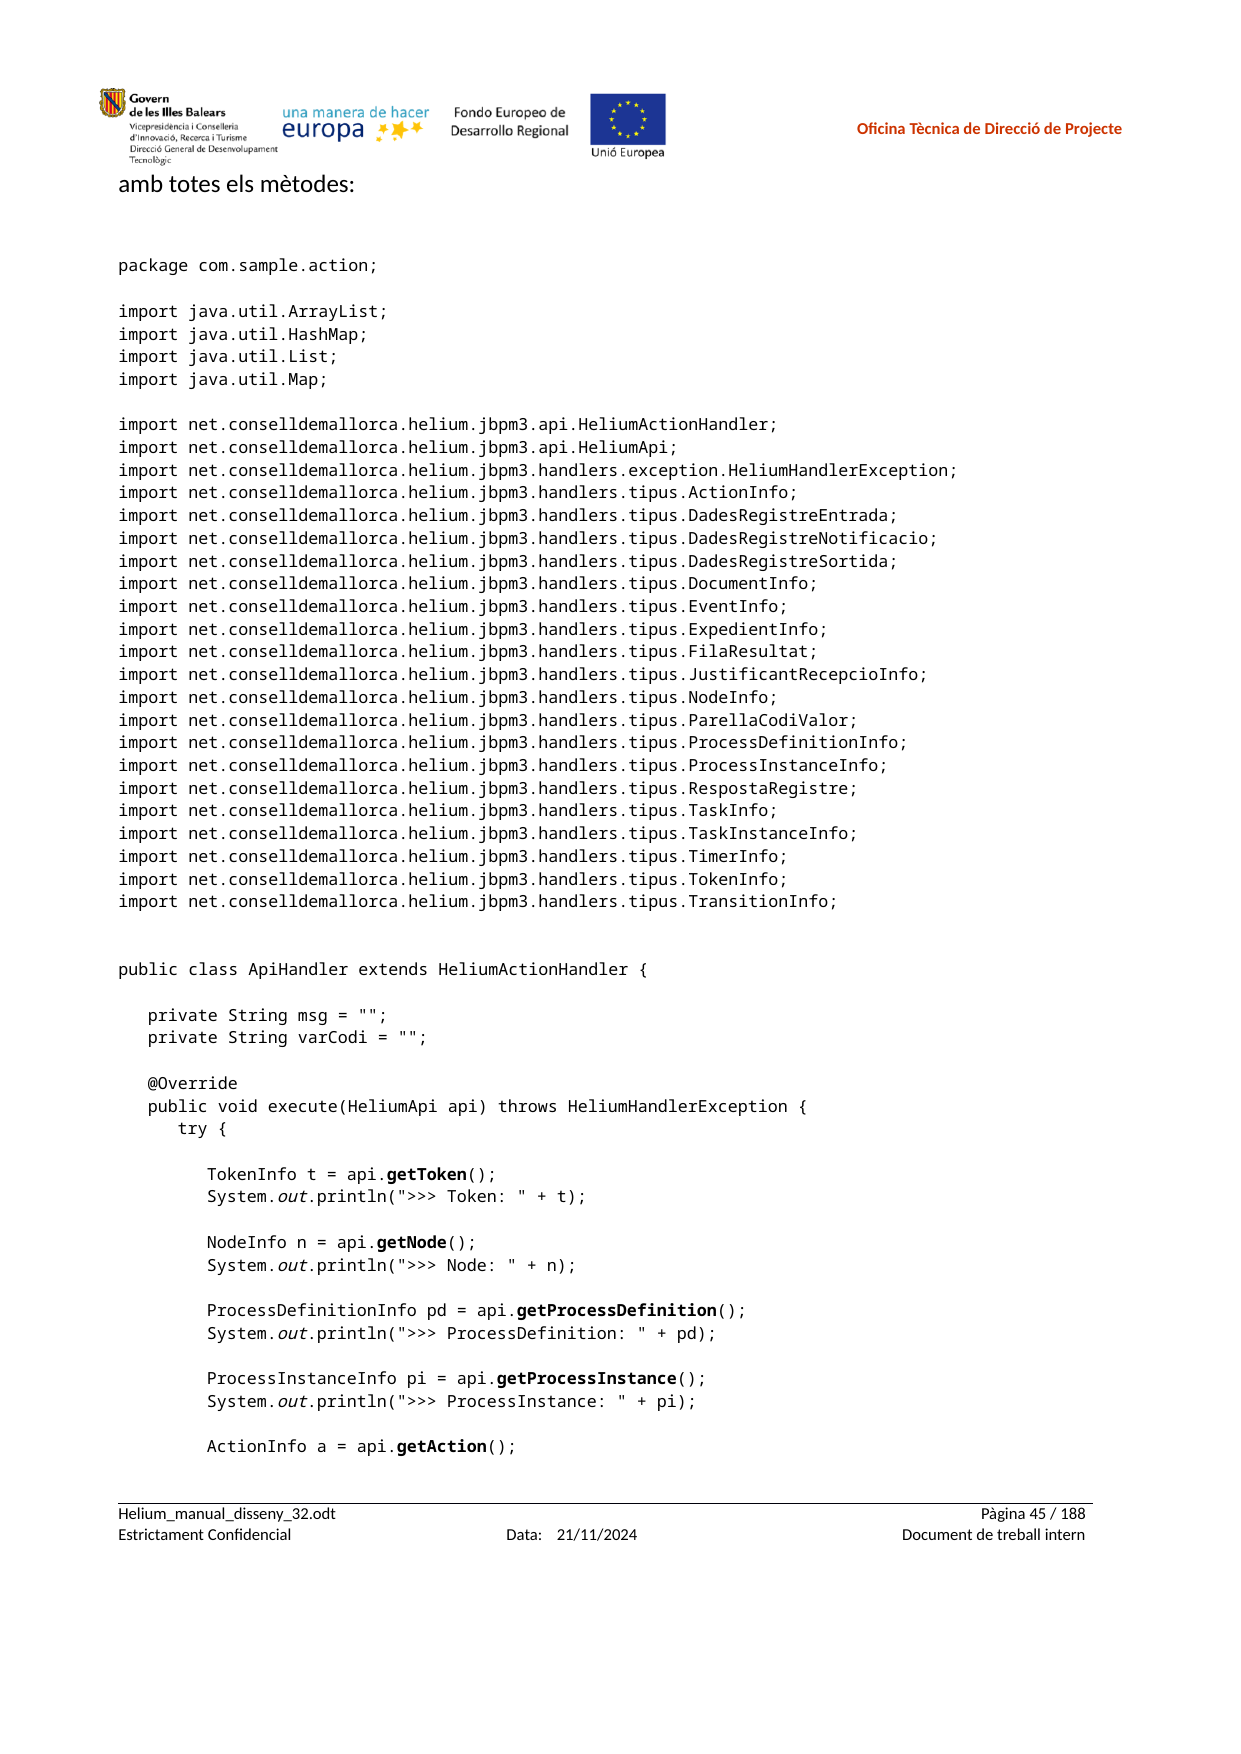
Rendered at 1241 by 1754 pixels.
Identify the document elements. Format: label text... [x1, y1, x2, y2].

text import net.conselldemallorca.helium.jbpm3.handlers.tipus.ProcessInstanceInfo; [118, 753, 1122, 776]
text private String varCodi = ""; [118, 1026, 1122, 1049]
text package com.sample.action; [118, 254, 1122, 277]
text import java.util.ArrayList; [118, 299, 1122, 322]
text try { [118, 1117, 1122, 1139]
text import net.conselldemallorca.helium.jbpm3.handlers.tipus.FilaResultat; [118, 640, 1122, 663]
text ActionInfo a = api.getAction(); [118, 1435, 1122, 1457]
text import net.conselldemallorca.helium.jbpm3.handlers.tipus.ParellaCodiValor; [118, 708, 1122, 731]
text public void execute(HeliumApi api) throws HeliumHandlerException { [118, 1094, 1122, 1117]
text public class ApiHandler extends HeliumActionHandler { [118, 958, 1122, 981]
text System.out.println(">>> ProcessDefinition: " + pd); [118, 1321, 1122, 1344]
text import net.conselldemallorca.helium.jbpm3.handlers.tipus.TaskInstanceInfo; [118, 822, 1122, 844]
text import net.conselldemallorca.helium.jbpm3.handlers.tipus.DadesRegistreEntrada; [118, 504, 1122, 526]
text System.out.println(">>> Node: " + n); [118, 1253, 1122, 1276]
text import net.conselldemallorca.helium.jbpm3.handlers.tipus.TokenInfo; [118, 867, 1122, 890]
text System.out.println(">>> ProcessInstance: " + pi); [118, 1389, 1122, 1412]
text import java.util.List; [118, 345, 1122, 367]
text NodeInfo n = api.getNode(); [118, 1230, 1122, 1253]
text import net.conselldemallorca.helium.jbpm3.handlers.tipus.TaskInfo; [118, 799, 1122, 822]
text import net.conselldemallorca.helium.jbpm3.handlers.tipus.RespostaRegistre; [118, 776, 1122, 799]
text import net.conselldemallorca.helium.jbpm3.handlers.tipus.ProcessDefinitionInfo; [118, 731, 1122, 753]
text import net.conselldemallorca.helium.jbpm3.api.HeliumApi; [118, 436, 1122, 458]
text import net.conselldemallorca.helium.jbpm3.handlers.tipus.DadesRegistreSortida; [118, 549, 1122, 572]
text import net.conselldemallorca.helium.jbpm3.handlers.tipus.TimerInfo; [118, 844, 1122, 867]
text import java.util.HashMap; [118, 322, 1122, 345]
text import net.conselldemallorca.helium.jbpm3.handlers.tipus.JustificantRecepcioInfo; [118, 663, 1122, 685]
text TokenInfo t = api.getToken(); [118, 1162, 1122, 1185]
text import net.conselldemallorca.helium.jbpm3.handlers.exception.HeliumHandlerException; [118, 458, 1122, 481]
text import net.conselldemallorca.helium.jbpm3.handlers.tipus.ExpedientInfo; [118, 617, 1122, 640]
text import net.conselldemallorca.helium.jbpm3.handlers.tipus.EventInfo; [118, 594, 1122, 617]
text private String msg = ""; [118, 1003, 1122, 1026]
text import net.conselldemallorca.helium.jbpm3.handlers.tipus.NodeInfo; [118, 685, 1122, 708]
text import net.conselldemallorca.helium.jbpm3.handlers.tipus.ActionInfo; [118, 481, 1122, 504]
text @Override [118, 1071, 1122, 1094]
text ProcessInstanceInfo pi = api.getProcessInstance(); [118, 1367, 1122, 1389]
text import net.conselldemallorca.helium.jbpm3.api.HeliumActionHandler; [118, 413, 1122, 436]
text amb totes els mètodes: [118, 168, 1122, 198]
text import java.util.Map; [118, 367, 1122, 390]
picture [99, 87, 668, 166]
text import net.conselldemallorca.helium.jbpm3.handlers.tipus.DocumentInfo; [118, 572, 1122, 594]
text import net.conselldemallorca.helium.jbpm3.handlers.tipus.TransitionInfo; [118, 890, 1122, 912]
text import net.conselldemallorca.helium.jbpm3.handlers.tipus.DadesRegistreNotificacio; [118, 526, 1122, 549]
text ProcessDefinitionInfo pd = api.getProcessDefinition(); [118, 1298, 1122, 1321]
text System.out.println(">>> Token: " + t); [118, 1185, 1122, 1208]
